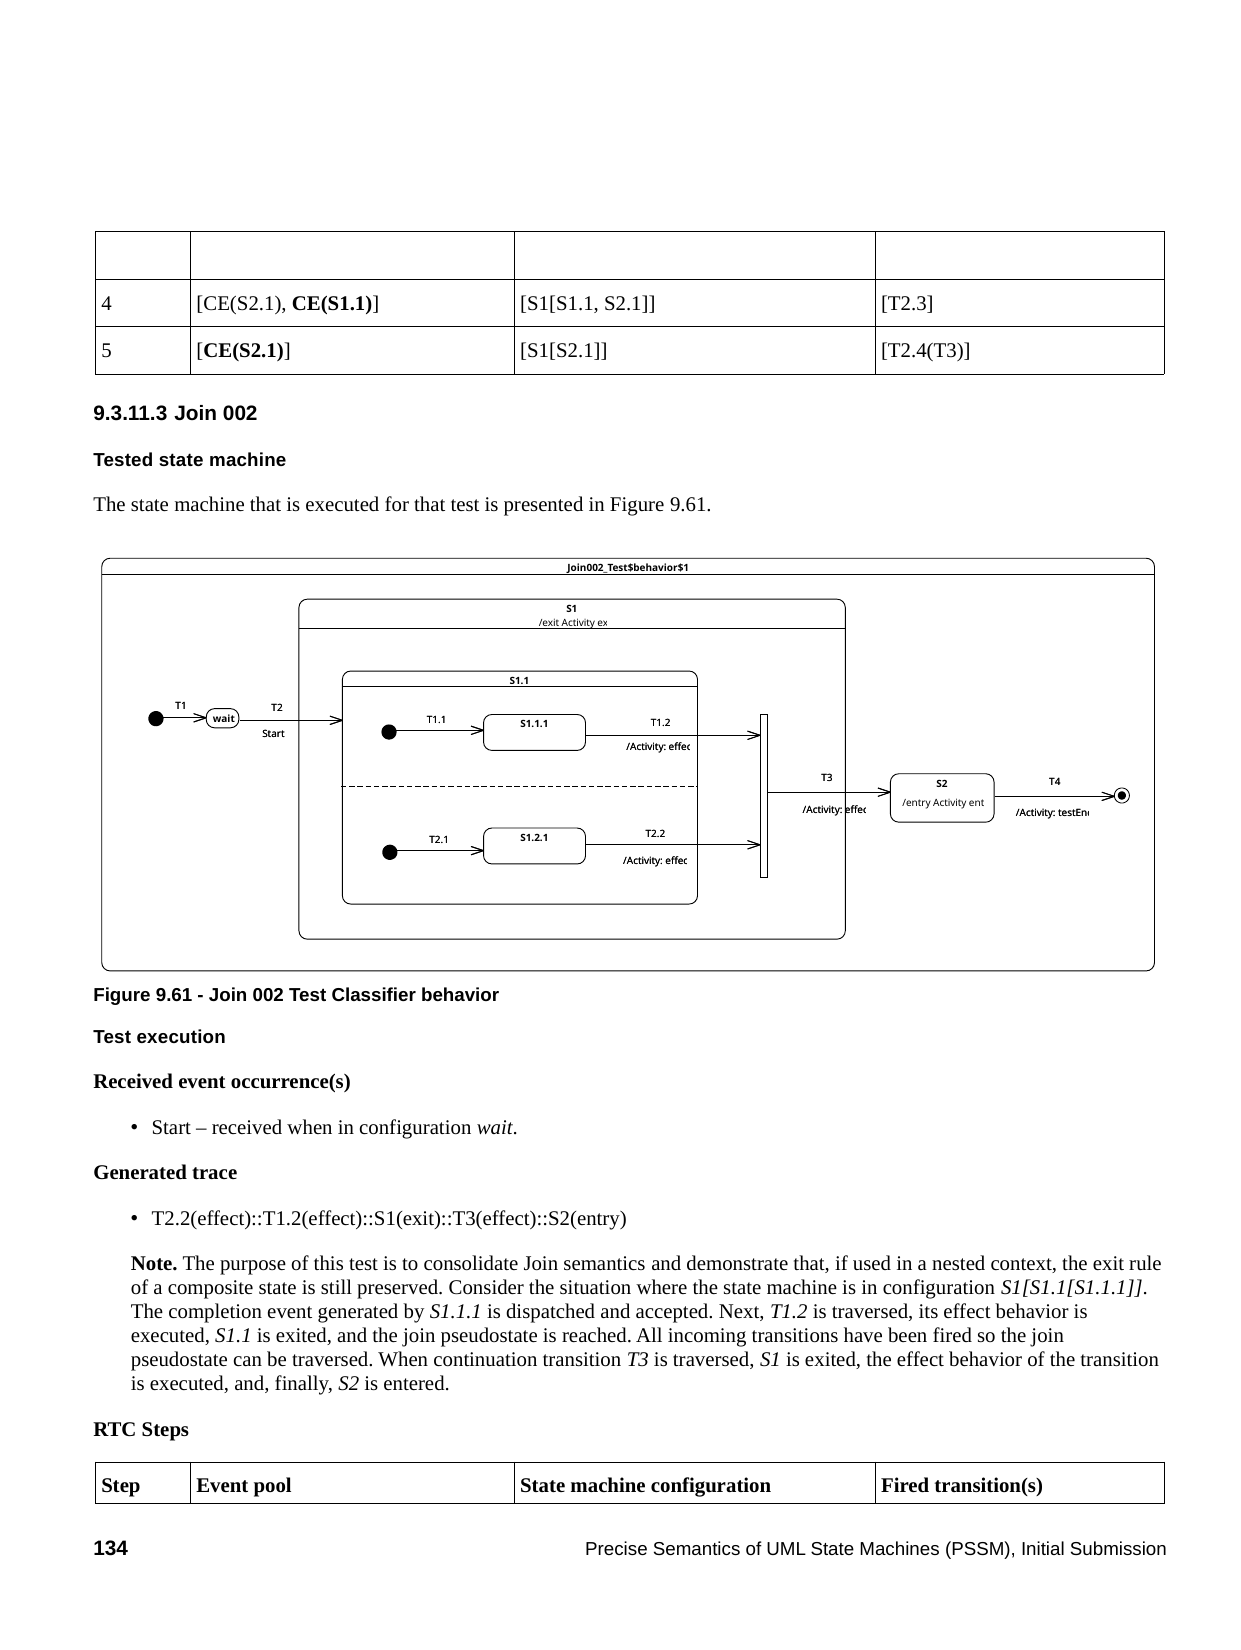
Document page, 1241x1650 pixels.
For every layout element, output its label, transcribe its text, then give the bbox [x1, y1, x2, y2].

subtitle Join 002 [93, 399, 1164, 424]
text RTC Steps [93, 1416, 1164, 1441]
table_header Step [96, 1463, 190, 1503]
table_cell 5 [96, 327, 190, 374]
text Note. The purpose of this test is to consolidate Join semantics and demonstrate that, if used in a nested context, the exit rule of a composite state is still preserved. Consider the situation where the state machine is in configuration S1[S1.1[S1.1.1]]. The completion event generated by S1.1.1 is dispatched and accepted. Next, T1.2 is traversed, its effect behavior is executed, S1.1 is exited, and the join pseudostate is reached. All incoming transitions have been fired so the join pseudostate can be traversed. When continuation transition T3 is traversed, S1 is exited, the effect behavior of the transition is executed, and, finally, S2 is entered. [131, 1251, 1164, 1395]
text Figure 9.61 - Join 002 Test Classifier behavior [93, 549, 1164, 1005]
list Start – received when in configuration wait. [131, 1114, 1164, 1139]
subtitle Test execution [93, 1005, 1164, 1048]
subtitle [93, 537, 1164, 549]
table_cell [191, 232, 514, 279]
text Generated trace [93, 1160, 1164, 1184]
table_cell [CE(S2.1), CE(S1.1)] [191, 280, 514, 326]
table_cell [876, 232, 1164, 279]
list T2.2(effect)::T1.2(effect)::S1(exit)::T3(effect)::S2(entry) [131, 1205, 1164, 1230]
table_cell [S1[S1.1, S2.1]] [515, 280, 875, 326]
table_cell 4 [96, 280, 190, 326]
table_cell [S1[S2.1]] [515, 327, 875, 374]
table_header Fired transition(s) [876, 1463, 1164, 1503]
table_cell [515, 232, 875, 279]
table_cell [96, 232, 190, 279]
table_cell [T2.4(T3)] [876, 327, 1164, 374]
text The state machine that is executed for that test is presented in Figure 9.61. [93, 492, 1164, 516]
text Received event occurrence(s) [93, 1069, 1164, 1093]
table_header State machine configuration [515, 1463, 875, 1503]
table_cell [T2.3] [876, 280, 1164, 326]
subtitle Tested state machine [93, 449, 1164, 471]
table_cell [CE(S2.1)] [191, 327, 514, 374]
table_header Event pool [191, 1463, 514, 1503]
